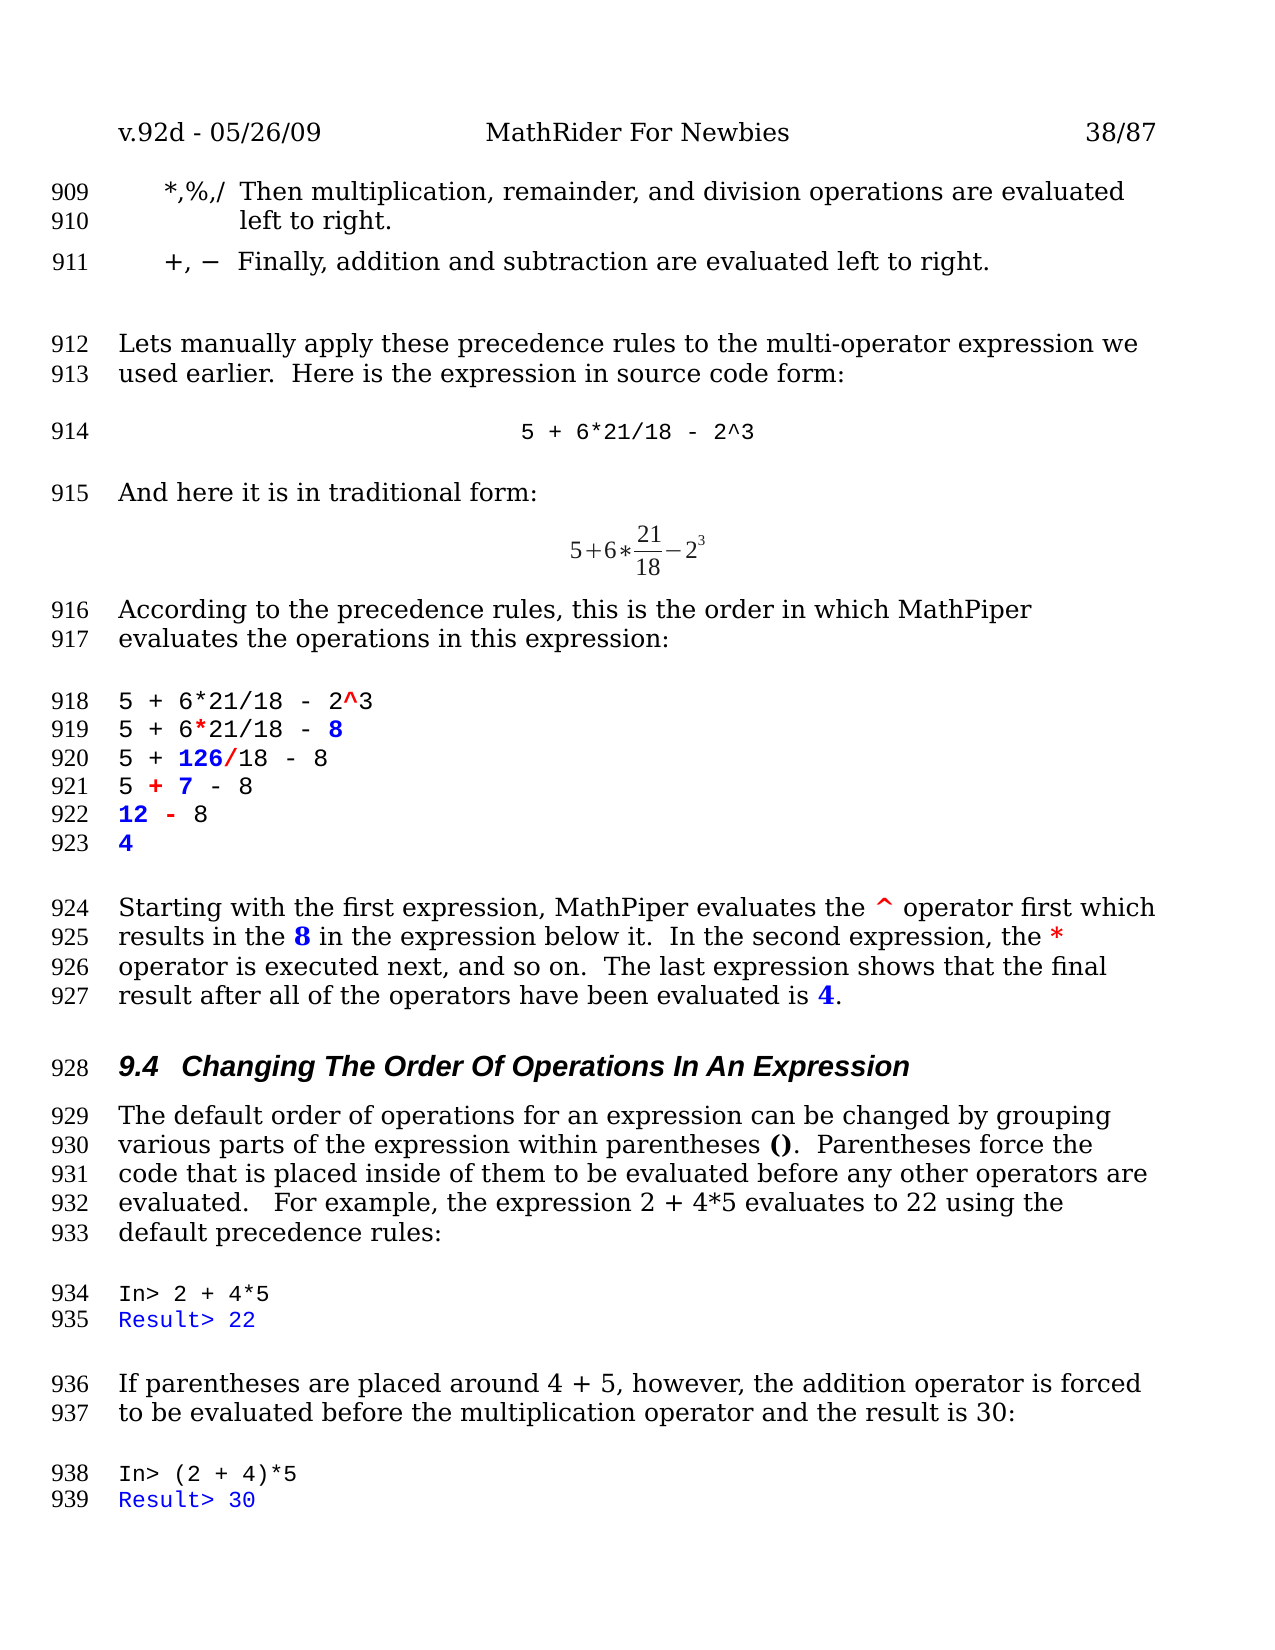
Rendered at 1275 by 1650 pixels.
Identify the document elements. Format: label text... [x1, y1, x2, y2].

text *,%,/ Then multiplication, remainder, and division operations are evaluated left to right. [164, 177, 1157, 235]
subtitle Changing The Order Of Operations In An Expression [118, 1049, 1157, 1083]
text Lets manually apply these precedence rules to the multi-operator expression we used earlier. Here is the expression in source code form: [118, 330, 1157, 388]
text And here it is in traditional form: [118, 478, 1157, 507]
text 4 [118, 830, 1157, 859]
text 5 + 6*21/18 - 2^3 [118, 689, 1157, 717]
text 12 - 8 [118, 802, 1157, 830]
text Result> 30 [118, 1489, 1157, 1515]
text Result> 22 [118, 1308, 1157, 1334]
text The default order of operations for an expression can be changed by grouping various parts of the expression within parentheses (). Parentheses force the code that is placed inside of them to be evaluated before any other operators are evaluated. For example, the expression 2 + 4*5 evaluates to 22 using the default precedence rules: [118, 1101, 1157, 1247]
text Starting with the first expression, MathPiper evaluates the ^ operator first which results in the 8 in the expression below it. In the second expression, the * operator is executed next, and so on. The last expression shows that the final result after all of the operators have been evaluated is 4. [118, 893, 1157, 1010]
text 5 + 126/18 - 8 [118, 745, 1157, 774]
text In> 2 + 4*5 [118, 1282, 1157, 1308]
text In> (2 + 4)*5 [118, 1463, 1157, 1489]
text If parentheses are placed around 4 + 5, however, the addition operator is forced to be evaluated before the multiplication operator and the result is 30: [118, 1369, 1157, 1428]
text According to the precedence rules, this is the order in which MathPiper evaluates the operations in this expression: [118, 595, 1157, 653]
text 5 + 7 - 8 [118, 774, 1157, 802]
text 5 + 6*21/18 - 2^3 [118, 420, 1157, 446]
text +, − Finally, addition and subtraction are evaluated left to right. [163, 247, 1157, 276]
text 5 + 6*21/18 - 8 [118, 717, 1157, 745]
